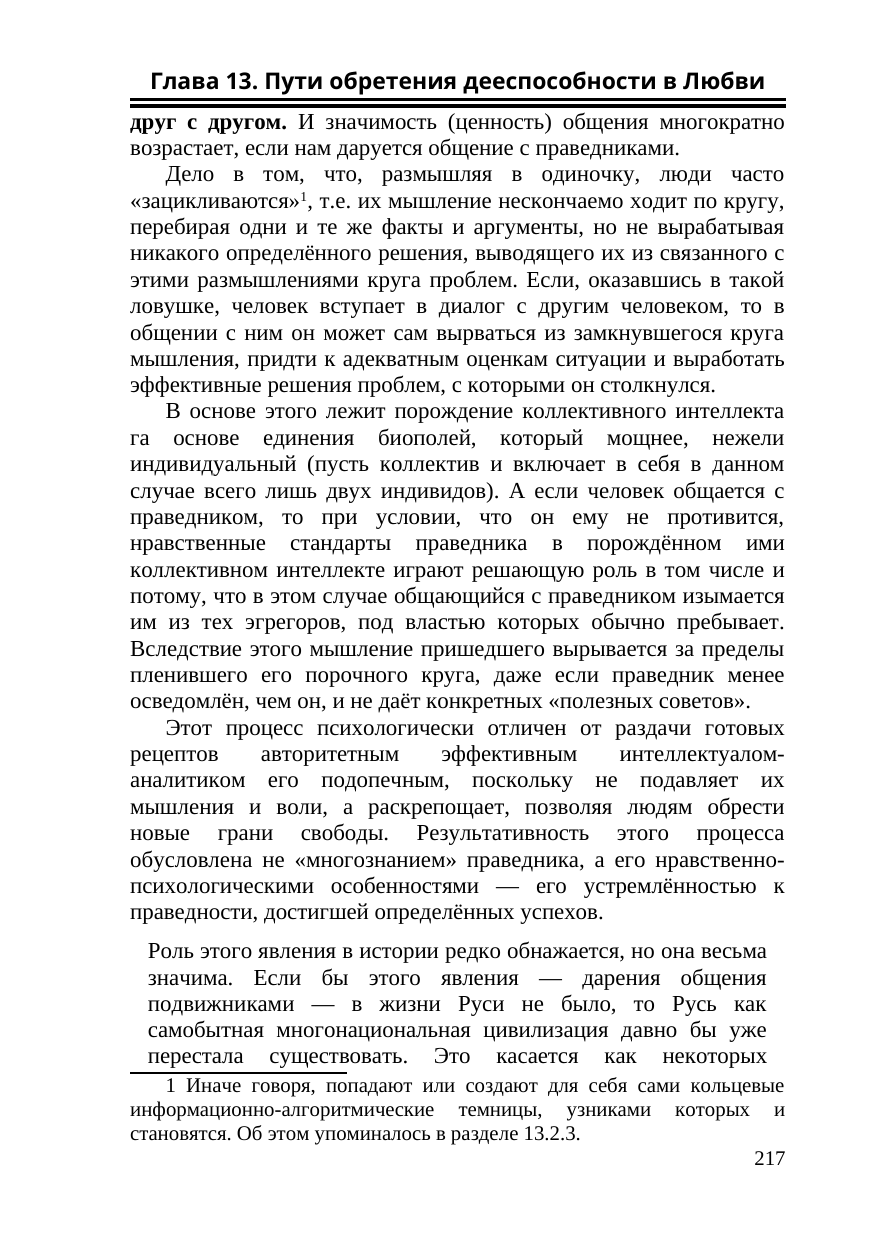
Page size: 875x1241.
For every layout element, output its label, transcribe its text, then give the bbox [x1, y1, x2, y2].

text друг с другом. И значимость (ценность) общения многократно возрастает, если нам даруется общение с праведниками. [130, 108, 786, 160]
text Дело в том, что, размышляя в одиночку, люди часто «зацикливаются», т.е. их мышление нескончаемо ходит по кругу, перебирая одни и те же факты и аргументы, но не вырабатывая никакого определённого решения, выводящего их из связанного с этими размышлениями круга проблем. Если, оказавшись в такой ловушке, человек вступает в диалог с другим человеком, то в общении с ним он может сам вырваться из замкнувшегося круга мышления, придти к адекватным оценкам ситуации и выработать эффективные решения проблем, с которыми он столкнулся. [130, 160, 786, 398]
text Этот процесс психологически отличен от раздачи готовых рецептов авторитетным эффективным интеллектуалом-аналитиком его подопечным, поскольку не подавляет их мышления и воли, а раскрепощает, позволяя людям обрести новые грани свободы. Результативность этого процесса обусловлена не «многознанием» праведника, а его нравственно-психологическими особенностями — его устремлённостью к праведности, достигшей определённых успехов. [130, 714, 786, 925]
text Роль этого явления в истории редко обнажается, но она весьма значима. Если бы этого явления — дарения общения подвижниками — в жизни Руси не было, то Русь как самобытная многонациональная цивилизация давно бы уже перестала существовать. Это касается как некоторых [148, 937, 768, 1069]
text В основе этого лежит порождение коллективного интеллекта га основе единения биополей, который мощнее, нежели индивидуальный (пусть коллектив и включает в себя в данном случае всего лишь двух индивидов). А если человек общается с праведником, то при условии, что он ему не противится, нравственные стандарты праведника в порождённом ими коллективном интеллекте играют решающую роль в том числе и потому, что в этом случае общающийся с праведником изымается им из тех эгрегоров, под властью которых обычно пребывает. Вследствие этого мышление пришедшего вырывается за пределы пленившего его порочного круга, даже если праведник менее осведомлён, чем он, и не даёт конкретных «полезных советов». [130, 398, 786, 714]
text Иначе говоря, попадают или создают для себя сами кольцевые информационно-алгоритмические темницы, узниками которых и становятся. Об этом упоминалось в разделе 13.2.3. [130, 1073, 786, 1145]
